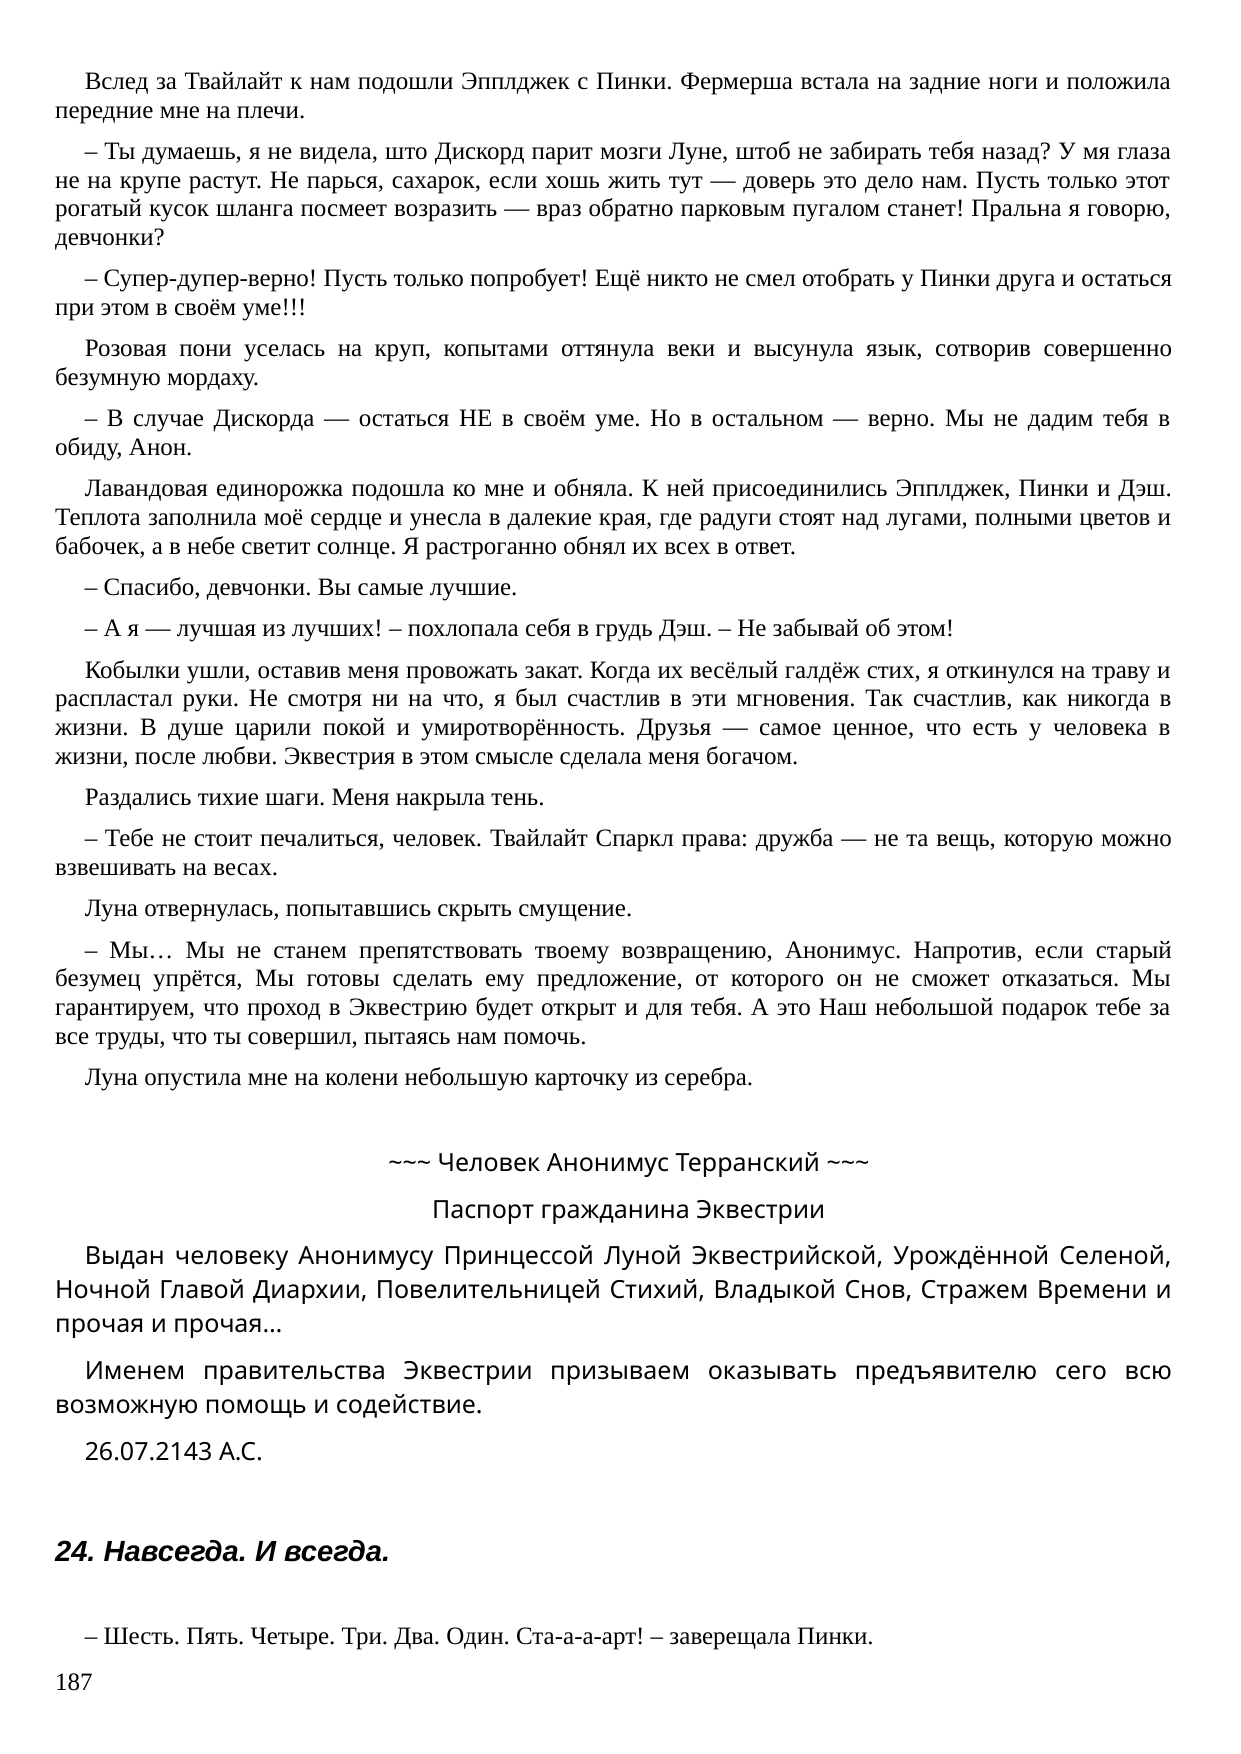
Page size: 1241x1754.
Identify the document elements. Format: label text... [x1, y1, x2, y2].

text – Мы… Мы не станем препятствовать твоему возвращению, Анонимус. Напротив, если старый безумец упрётся, Мы готовы сделать ему предложение, от которого он не сможет отказаться. Мы гарантируем, что проход в Эквестрию будет открыт и для тебя. А это Наш небольшой подарок тебе за все труды, что ты совершил, пытаясь нам помочь. [55, 935, 1173, 1050]
text Кобылки ушли, оставив меня провожать закат. Когда их весёлый галдёж стих, я откинулся на траву и распластал руки. Не смотря ни на что, я был счастлив в эти мгновения. Так счастлив, как никогда в жизни. В душе царили покой и умиротворённость. Друзья — самое ценное, что есть у человека в жизни, после любви. Эквестрия в этом смысле сделала меня богачом. [55, 655, 1173, 770]
text – Супер-дупер-верно! Пусть только попробует! Ещё никто не смел отобрать у Пинки друга и остаться при этом в своём уме!!! [55, 263, 1173, 321]
text Именем правительства Эквестрии призываем оказывать предъявителю сего всю возможную помощь и содействие. [55, 1353, 1173, 1421]
text 26.07.2143 А.С. [55, 1433, 1173, 1467]
text – А я — лучшая из лучших! – похлопала себя в грудь Дэш. – Не забывай об этом! [55, 613, 1173, 642]
text Луна отвернулась, попытавшись скрыть смущение. [55, 893, 1173, 922]
text – В случае Дискорда — остаться НЕ в своём уме. Но в остальном — верно. Мы не дадим тебя в обиду, Анон. [55, 403, 1173, 461]
text Раздались тихие шаги. Меня накрыла тень. [55, 782, 1173, 811]
text Лавандовая единорожка подошла ко мне и обняла. К ней присоединились Эпплджек, Пинки и Дэш. Теплота заполнила моё сердце и унесла в далекие края, где радуги стоят над лугами, полными цветов и бабочек, а в небе светит солнце. Я растроганно обнял их всех в ответ. [55, 473, 1173, 560]
text ~~~ Человек Анонимус Терранский ~~~ [55, 1145, 1173, 1179]
text – Спасибо, девчонки. Вы самые лучшие. [55, 572, 1173, 601]
text Луна опустила мне на колени небольшую карточку из серебра. [55, 1062, 1173, 1091]
text – Тебе не стоит печалиться, человек. Твайлайт Спаркл права: дружба — не та вещь, которую можно взвешивать на весах. [55, 823, 1173, 881]
text – Шесть. Пять. Четыре. Три. Два. Один. Ста-а-а-арт! – заверещала Пинки. [55, 1621, 1173, 1649]
text Выдан человеку Анонимусу Принцессой Луной Эквестрийской, Урождённой Селеной, Ночной Главой Диархии, Повелительницей Стихий, Владыкой Снов, Стражем Времени и прочая и прочая… [55, 1238, 1173, 1340]
text Паспорт гражданина Эквестрии [55, 1191, 1173, 1225]
text Розовая пони уселась на круп, копытами оттянула веки и высунула язык, сотворив совершенно безумную мордаху. [55, 333, 1173, 391]
text Вслед за Твайлайт к нам подошли Эпплджек с Пинки. Фермерша встала на задние ноги и положила передние мне на плечи. [55, 66, 1173, 123]
text – Ты думаешь, я не видела, што Дискорд парит мозги Луне, штоб не забирать тебя назад? У мя глаза не на крупе растут. Не парься, сахарок, если хошь жить тут — доверь это дело нам. Пусть только этот рогатый кусок шланга посмеет возразить — враз обратно парковым пугалом станет! Пральна я говорю, девчонки? [55, 136, 1173, 251]
subtitle 24. Навсегда. И всегда. [55, 1533, 1173, 1567]
